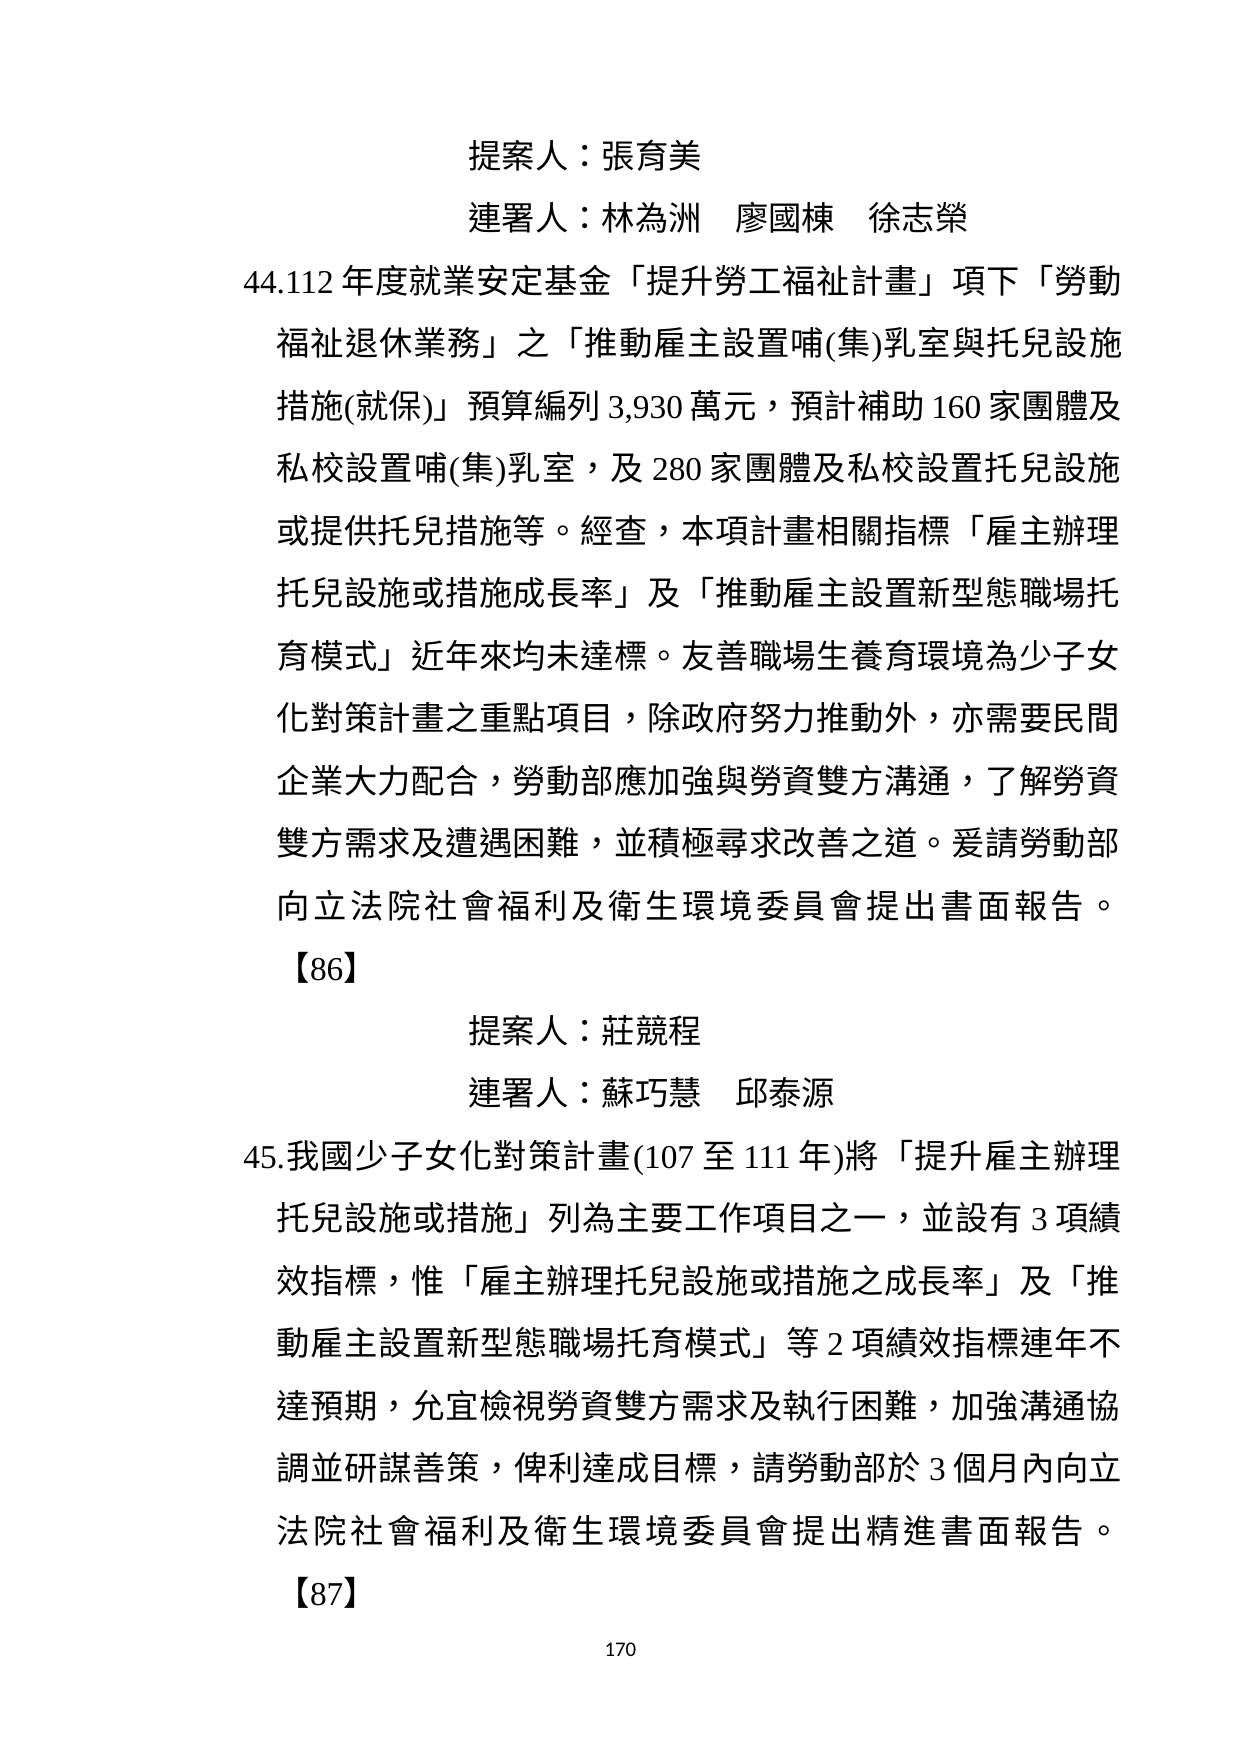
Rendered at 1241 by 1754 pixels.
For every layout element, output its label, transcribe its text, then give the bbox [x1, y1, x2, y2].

text 連署人：林為洲 廖國棟 徐志榮 [468, 175, 1122, 237]
text 連署人：蘇巧慧 邱泰源 [468, 1050, 1122, 1112]
text 提案人：張育美 [468, 112, 1122, 175]
text 45.我國少子女化對策計畫(107至111年)將「提升雇主辦理托兒設施或措施」列為主要工作項目之一，並設有3項績效指標，惟「雇主辦理托兒設施或措施之成長率」及「推動雇主設置新型態職場托育模式」等2項績效指標連年不達預期，允宜檢視勞資雙方需求及執行困難，加強溝通協調並研謀善策，俾利達成目標，請勞動部於3個月內向立法院社會福利及衛生環境委員會提出精進書面報告。【87】 [243, 1112, 1122, 1612]
text 44.112年度就業安定基金「提升勞工福祉計畫」項下「勞動福祉退休業務」之「推動雇主設置哺(集)乳室與托兒設施措施(就保)」預算編列3,930萬元，預計補助160家團體及私校設置哺(集)乳室，及280家團體及私校設置托兒設施或提供托兒措施等。經查，本項計畫相關指標「雇主辦理托兒設施或措施成長率」及「推動雇主設置新型態職場托育模式」近年來均未達標。友善職場生養育環境為少子女化對策計畫之重點項目，除政府努力推動外，亦需要民間企業大力配合，勞動部應加強與勞資雙方溝通，了解勞資雙方需求及遭遇困難，並積極尋求改善之道。爰請勞動部向立法院社會福利及衛生環境委員會提出書面報告。【86】 [243, 237, 1122, 987]
text 提案人：莊競程 [468, 987, 1122, 1050]
